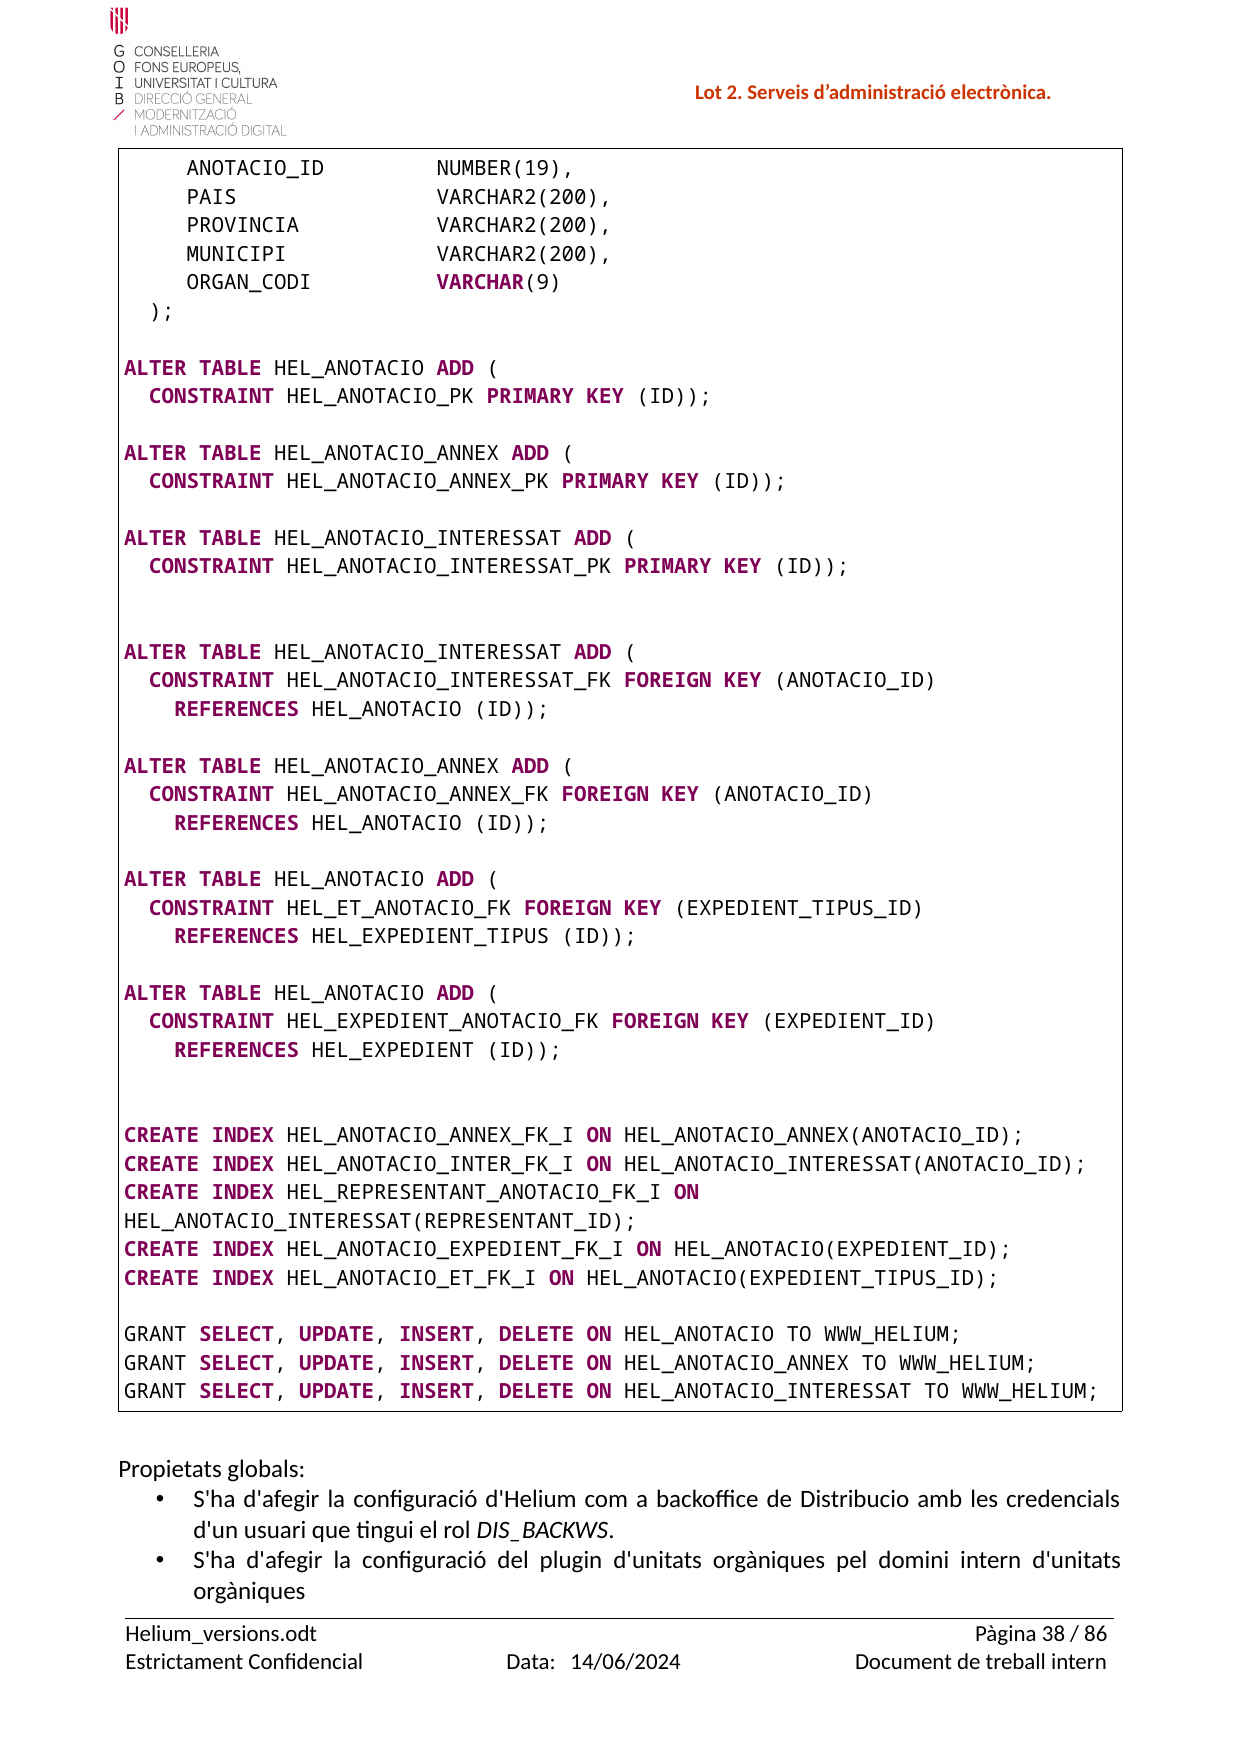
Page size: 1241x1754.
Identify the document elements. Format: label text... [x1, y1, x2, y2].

list S'ha d'afegir la configuració d'Helium com a backoffice de Distribucio amb les credencials d'un usuari que tingui el rol DIS_BACKWS. [156, 1483, 1122, 1544]
table_header ANOTACIO_ID NUMBER(19), PAIS VARCHAR2(200), PROVINCIA VARCHAR2(200), MUNICIPI VARCHAR2(200), ORGAN_CODI VARCHAR(9) ); ALTER TABLE HEL_ANOTACIO ADD ( CONSTRAINT HEL_ANOTACIO_PK PRIMARY KEY (ID)); ALTER TABLE HEL_ANOTACIO_ANNEX ADD ( CONSTRAINT HEL_ANOTACIO_ANNEX_PK PRIMARY KEY (ID)); ALTER TABLE HEL_ANOTACIO_INTERESSAT ADD ( CONSTRAINT HEL_ANOTACIO_INTERESSAT_PK PRIMARY KEY (ID)); ALTER TABLE HEL_ANOTACIO_INTERESSAT ADD ( CONSTRAINT HEL_ANOTACIO_INTERESSAT_FK FOREIGN KEY (ANOTACIO_ID) REFERENCES HEL_ANOTACIO (ID)); ALTER TABLE HEL_ANOTACIO_ANNEX ADD ( CONSTRAINT HEL_ANOTACIO_ANNEX_FK FOREIGN KEY (ANOTACIO_ID) REFERENCES HEL_ANOTACIO (ID)); ALTER TABLE HEL_ANOTACIO ADD ( CONSTRAINT HEL_ET_ANOTACIO_FK FOREIGN KEY (EXPEDIENT_TIPUS_ID) REFERENCES HEL_EXPEDIENT_TIPUS (ID)); ALTER TABLE HEL_ANOTACIO ADD ( CONSTRAINT HEL_EXPEDIENT_ANOTACIO_FK FOREIGN KEY (EXPEDIENT_ID) REFERENCES HEL_EXPEDIENT (ID)); CREATE INDEX HEL_ANOTACIO_ANNEX_FK_I ON HEL_ANOTACIO_ANNEX(ANOTACIO_ID); CREATE INDEX HEL_ANOTACIO_INTER_FK_I ON HEL_ANOTACIO_INTERESSAT(ANOTACIO_ID); CREATE INDEX HEL_REPRESENTANT_ANOTACIO_FK_I ON HEL_ANOTACIO_INTERESSAT(REPRESENTANT_ID); CREATE INDEX HEL_ANOTACIO_EXPEDIENT_FK_I ON HEL_ANOTACIO(EXPEDIENT_ID); CREATE INDEX HEL_ANOTACIO_ET_FK_I ON HEL_ANOTACIO(EXPEDIENT_TIPUS_ID); GRANT SELECT, UPDATE, INSERT, DELETE ON HEL_ANOTACIO TO WWW_HELIUM; GRANT SELECT, UPDATE, INSERT, DELETE ON HEL_ANOTACIO_ANNEX TO WWW_HELIUM; GRANT SELECT, UPDATE, INSERT, DELETE ON HEL_ANOTACIO_INTERESSAT TO WWW_HELIUM; [119, 149, 1122, 1411]
picture [100, 0, 297, 144]
text Propietats globals: [118, 1453, 1122, 1483]
list S'ha d'afegir la configuració del plugin d'unitats orgàniques pel domini intern d'unitats orgàniques [156, 1544, 1122, 1606]
